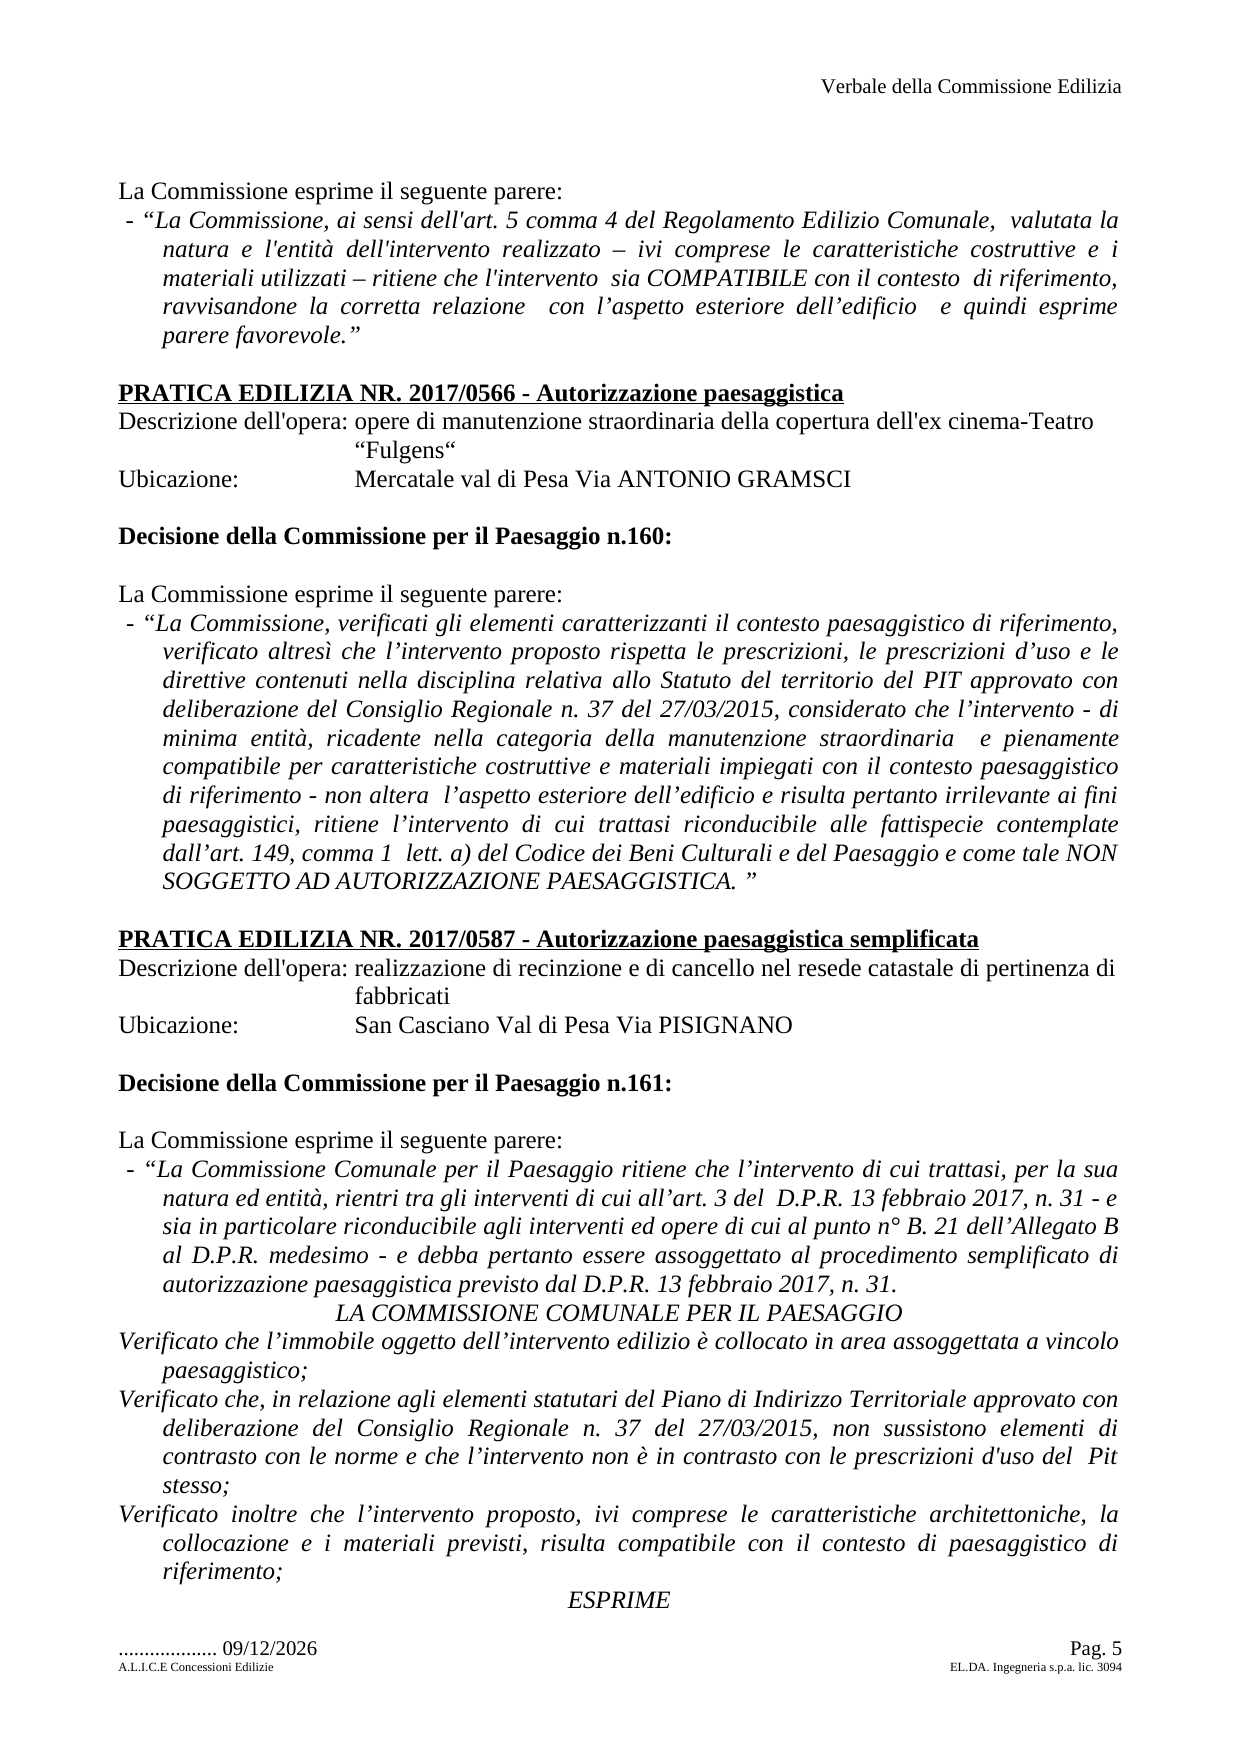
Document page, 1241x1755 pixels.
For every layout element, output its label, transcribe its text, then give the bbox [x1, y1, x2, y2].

text Descrizione dell'opera: realizzazione di recinzione e di cancello nel resede catastale di pertinenza di fabbricati [118, 953, 1122, 1010]
text La Commissione esprime il seguente parere: [118, 1125, 1122, 1154]
text - “La Commissione, ai sensi dell'art. 5 comma 4 del Regolamento Edilizio Comunale, valutata la natura e l'entità dell'intervento realizzato – ivi comprese le caratteristiche costruttive e i materiali utilizzati – ritiene che l'intervento sia COMPATIBILE con il contesto di riferimento, ravvisandone la corretta relazione con l’aspetto esteriore dell’edificio e quindi esprime parere favorevole.” [118, 205, 1122, 349]
text Verificato inoltre che l’intervento proposto, ivi comprese le caratteristiche architettoniche, la collocazione e i materiali previsti, risulta compatibile con il contesto di paesaggistico di riferimento; [118, 1499, 1122, 1585]
text Ubicazione: San Casciano Val di Pesa Via PISIGNANO [118, 1010, 1122, 1039]
text ESPRIME [118, 1585, 1122, 1614]
text Decisione della Commissione per il Paesaggio n.161: [118, 1068, 1122, 1096]
text Verificato che, in relazione agli elementi statutari del Piano di Indirizzo Territoriale approvato con deliberazione del Consiglio Regionale n. 37 del 27/03/2015, non sussistono elementi di contrasto con le norme e che l’intervento non è in contrasto con le prescrizioni d'uso del Pit stesso; [118, 1384, 1122, 1499]
text La Commissione esprime il seguente parere: [118, 579, 1122, 608]
text PRATICA EDILIZIA NR. 2017/0587 - Autorizzazione paesaggistica semplificata [118, 924, 1122, 953]
text - “La Commissione Comunale per il Paesaggio ritiene che l’intervento di cui trattasi, per la sua natura ed entità, rientri tra gli interventi di cui all’art. 3 del D.P.R. 13 febbraio 2017, n. 31 - e sia in particolare riconducibile agli interventi ed opere di cui al punto n° B. 21 dell’Allegato B al D.P.R. medesimo - e debba pertanto essere assoggettato al procedimento semplificato di autorizzazione paesaggistica previsto dal D.P.R. 13 febbraio 2017, n. 31. [118, 1154, 1122, 1298]
text Verificato che l’immobile oggetto dell’intervento edilizio è collocato in area assoggettata a vincolo paesaggistico; [118, 1326, 1122, 1384]
text Ubicazione: Mercatale val di Pesa Via ANTONIO GRAMSCI [118, 464, 1122, 493]
text PRATICA EDILIZIA NR. 2017/0566 - Autorizzazione paesaggistica [118, 378, 1122, 406]
text - “La Commissione, verificati gli elementi caratterizzanti il contesto paesaggistico di riferimento, verificato altresì che l’intervento proposto rispetta le prescrizioni, le prescrizioni d’uso e le direttive contenuti nella disciplina relativa allo Statuto del territorio del PIT approvato con deliberazione del Consiglio Regionale n. 37 del 27/03/2015, considerato che l’intervento - di minima entità, ricadente nella categoria della manutenzione straordinaria e pienamente compatibile per caratteristiche costruttive e materiali impiegati con il contesto paesaggistico di riferimento - non altera l’aspetto esteriore dell’edificio e risulta pertanto irrilevante ai fini paesaggistici, ritiene l’intervento di cui trattasi riconducibile alle fattispecie contemplate dall’art. 149, comma 1 lett. a) del Codice dei Beni Culturali e del Paesaggio e come tale NON SOGGETTO AD AUTORIZZAZIONE PAESAGGISTICA. ” [118, 608, 1122, 895]
text Decisione della Commissione per il Paesaggio n.160: [118, 521, 1122, 550]
text Descrizione dell'opera: opere di manutenzione straordinaria della copertura dell'ex cinema-Teatro “Fulgens“ [118, 406, 1122, 464]
text LA COMMISSIONE COMUNALE PER IL PAESAGGIO [118, 1298, 1122, 1326]
text La Commissione esprime il seguente parere: [118, 176, 1122, 205]
